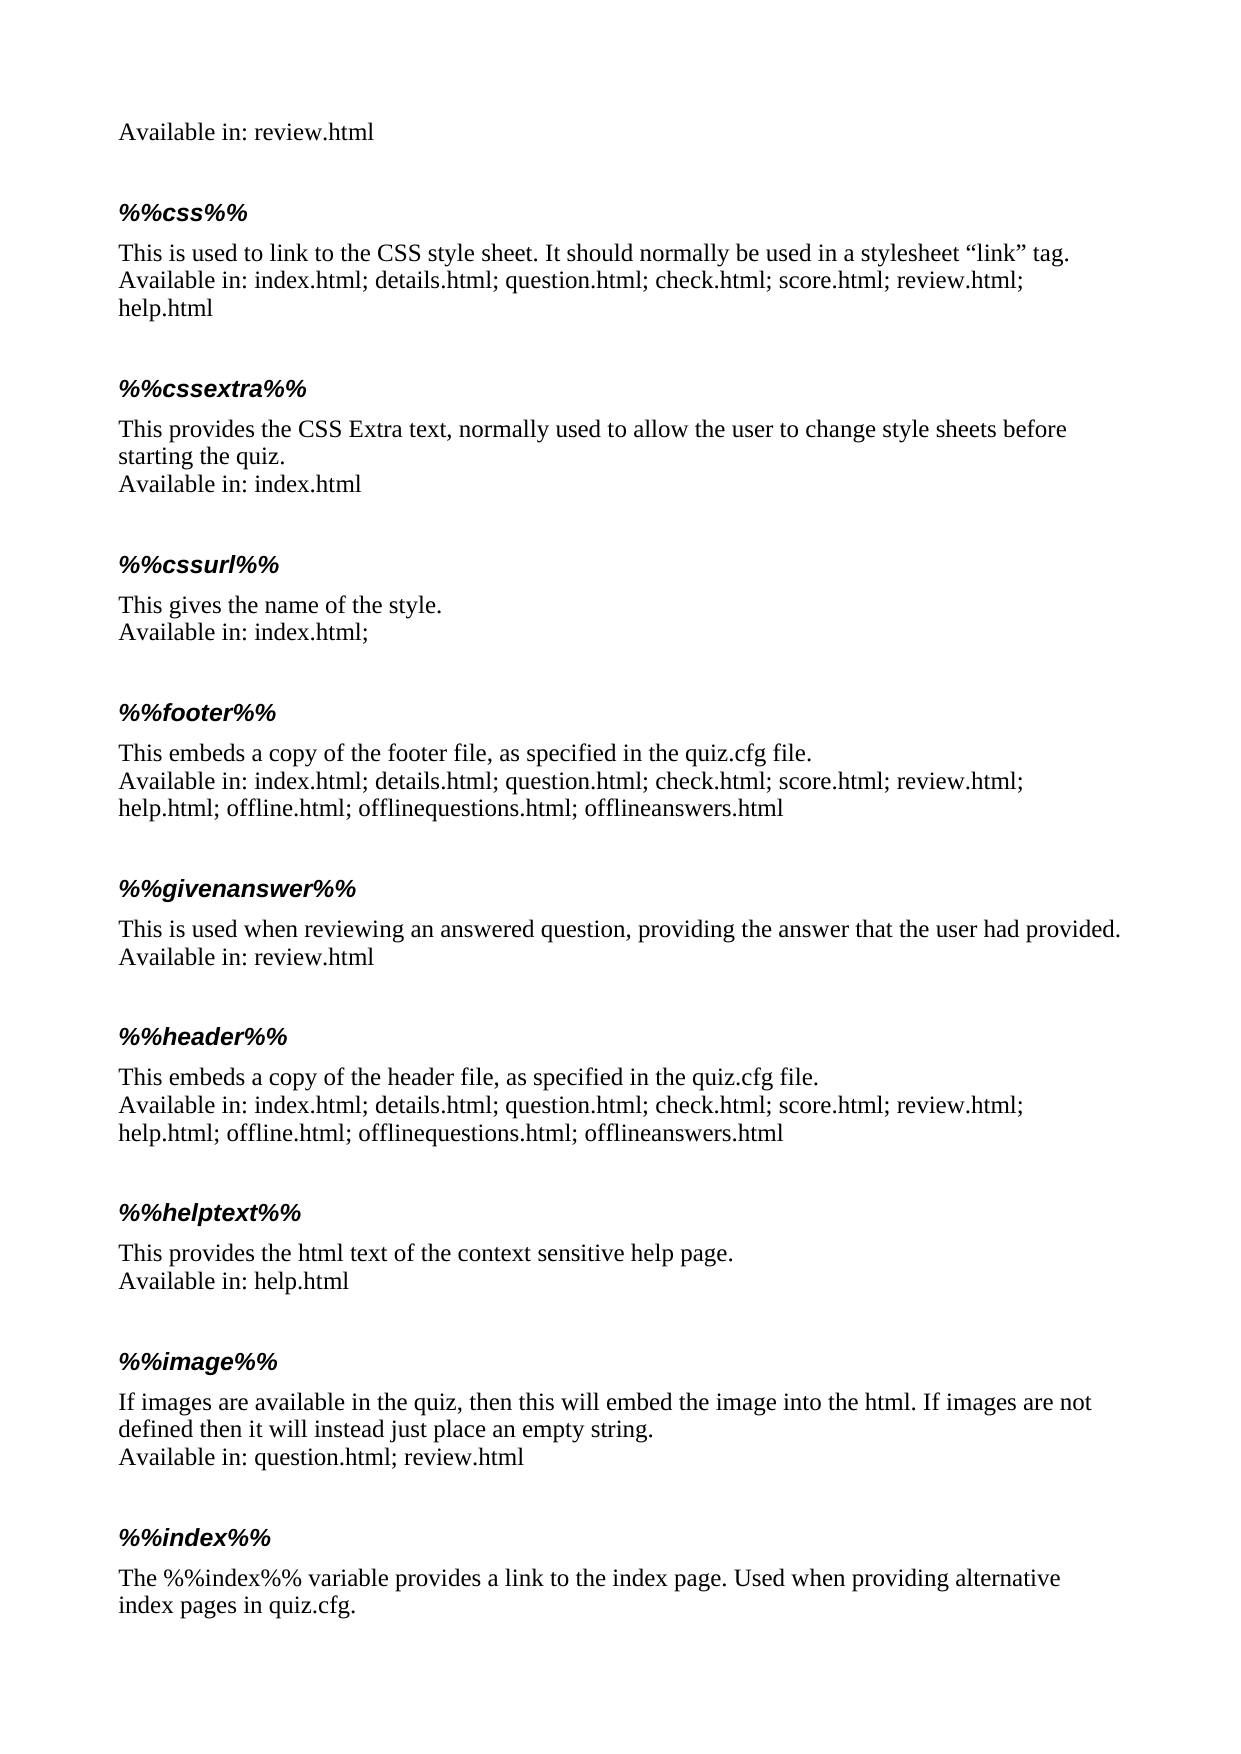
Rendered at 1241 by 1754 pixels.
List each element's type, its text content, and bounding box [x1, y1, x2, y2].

text Available in: help.html [118, 1267, 1122, 1295]
text The %%index%% variable provides a link to the index page. Used when providing alternative index pages in quiz.cfg. [118, 1564, 1122, 1619]
subtitle %%index%% [118, 1524, 1122, 1551]
subtitle %%cssextra%% [118, 374, 1122, 402]
text This provides the html text of the context sensitive help page. [118, 1239, 1122, 1267]
text This is used when reviewing an answered question, providing the answer that the user had provided. [118, 915, 1122, 943]
subtitle %%givenanswer%% [118, 875, 1122, 903]
text Available in: index.html [118, 470, 1122, 498]
text This is used to link to the CSS style sheet. It should normally be used in a stylesheet “link” tag. [118, 239, 1122, 266]
subtitle %%header%% [118, 1023, 1122, 1051]
subtitle %%footer%% [118, 699, 1122, 727]
text This embeds a copy of the footer file, as specified in the quiz.cfg file. [118, 739, 1122, 767]
text Available in: review.html [118, 118, 1122, 146]
text If images are available in the quiz, then this will embed the image into the html. If images are not defined then it will instead just place an empty string. [118, 1388, 1122, 1443]
text This embeds a copy of the header file, as specified in the quiz.cfg file. [118, 1063, 1122, 1091]
text Available in: index.html; details.html; question.html; check.html; score.html; review.html; help.html; offline.html; offlinequestions.html; offlineanswers.html [118, 1091, 1122, 1147]
text Available in: question.html; review.html [118, 1443, 1122, 1471]
text Available in: review.html [118, 943, 1122, 971]
subtitle %%helptext%% [118, 1199, 1122, 1227]
text Available in: index.html; [118, 618, 1122, 646]
subtitle %%image%% [118, 1348, 1122, 1375]
text Available in: index.html; details.html; question.html; check.html; score.html; review.html; help.html; offline.html; offlinequestions.html; offlineanswers.html [118, 767, 1122, 822]
subtitle %%css%% [118, 198, 1122, 226]
subtitle %%cssurl%% [118, 551, 1122, 578]
text This gives the name of the style. [118, 591, 1122, 618]
text Available in: index.html; details.html; question.html; check.html; score.html; review.html; help.html [118, 266, 1122, 322]
text This provides the CSS Extra text, normally used to allow the user to change style sheets before starting the quiz. [118, 415, 1122, 470]
